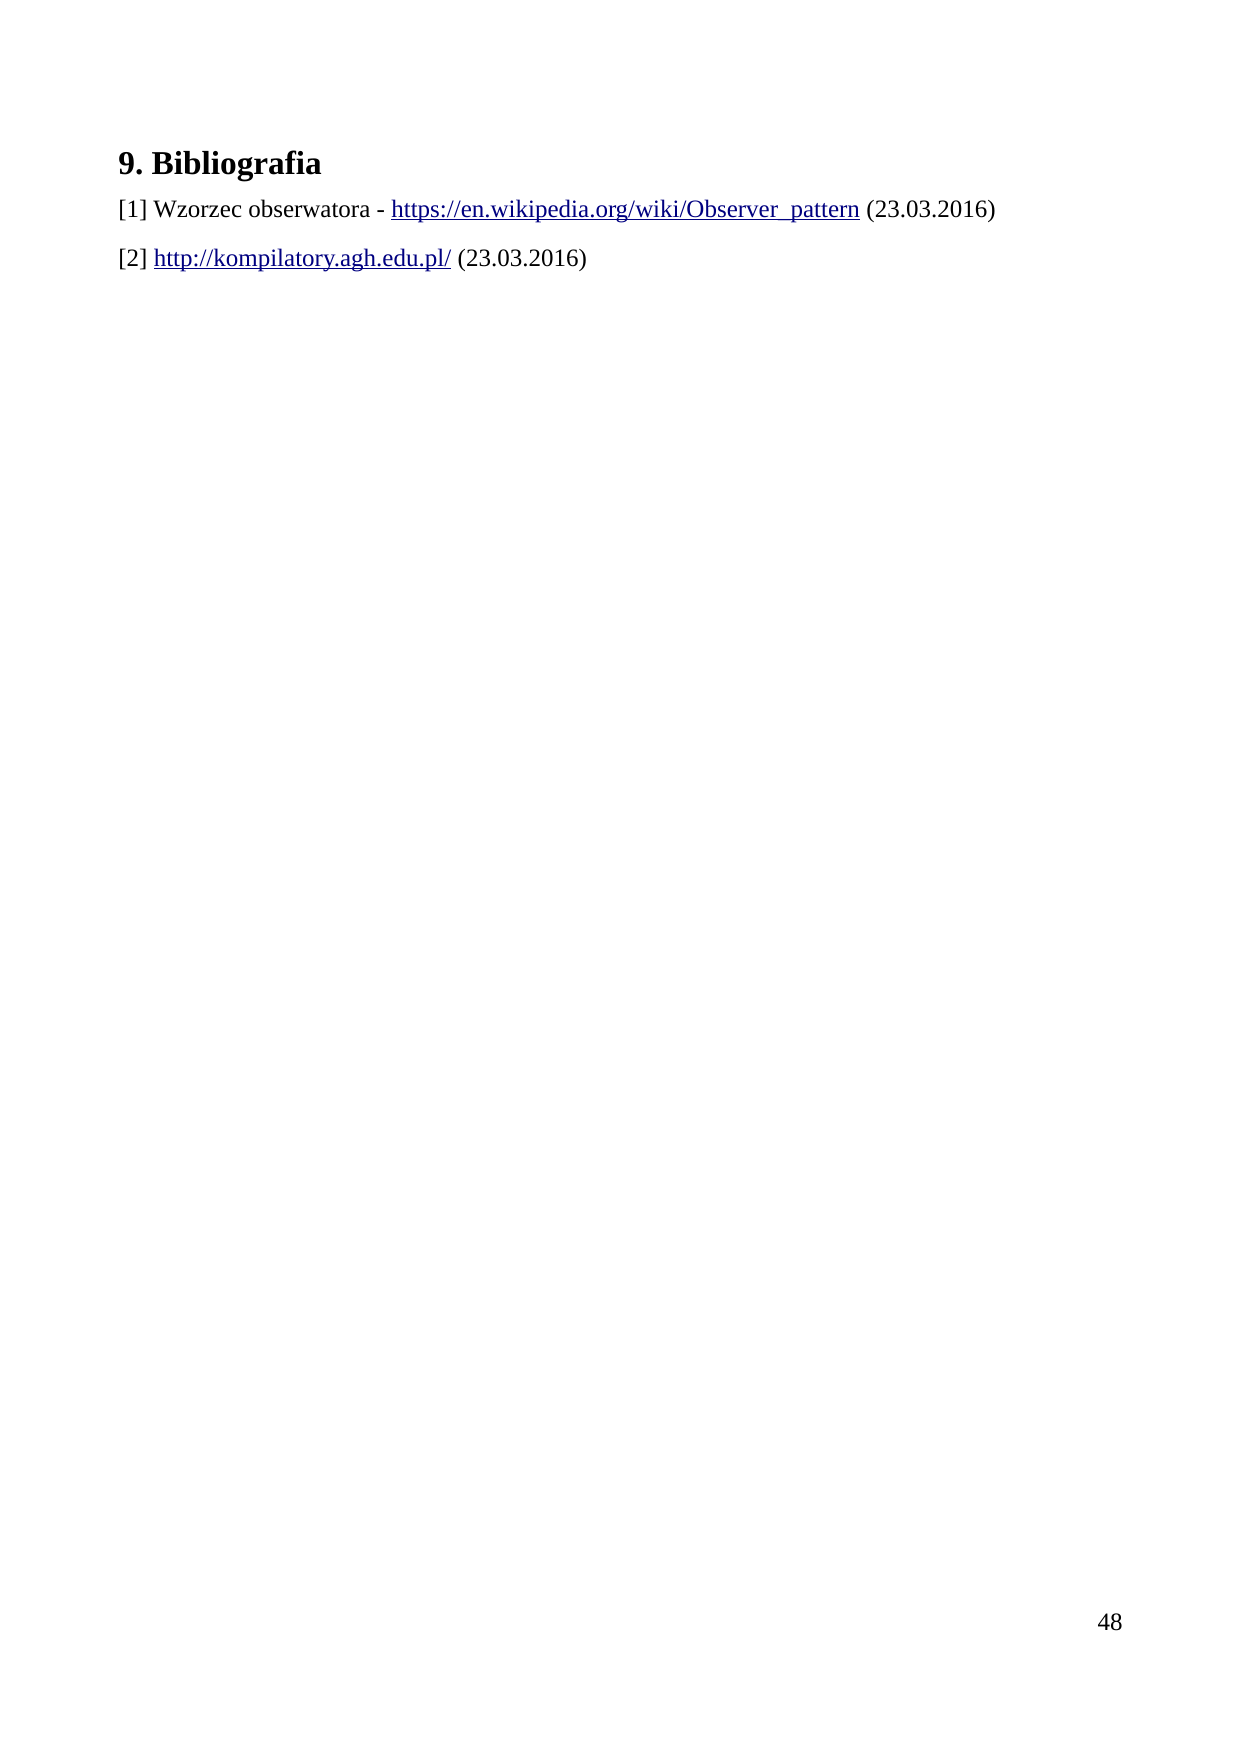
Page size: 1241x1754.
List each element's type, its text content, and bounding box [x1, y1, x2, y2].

text [2] http://kompilatory.agh.edu.pl/ (23.03.2016) [118, 243, 1122, 272]
subtitle 9. Bibliografia [118, 143, 1122, 181]
text [1] Wzorzec obserwatora - https://en.wikipedia.org/wiki/Observer_pattern (23.03.2016) [118, 194, 1122, 223]
